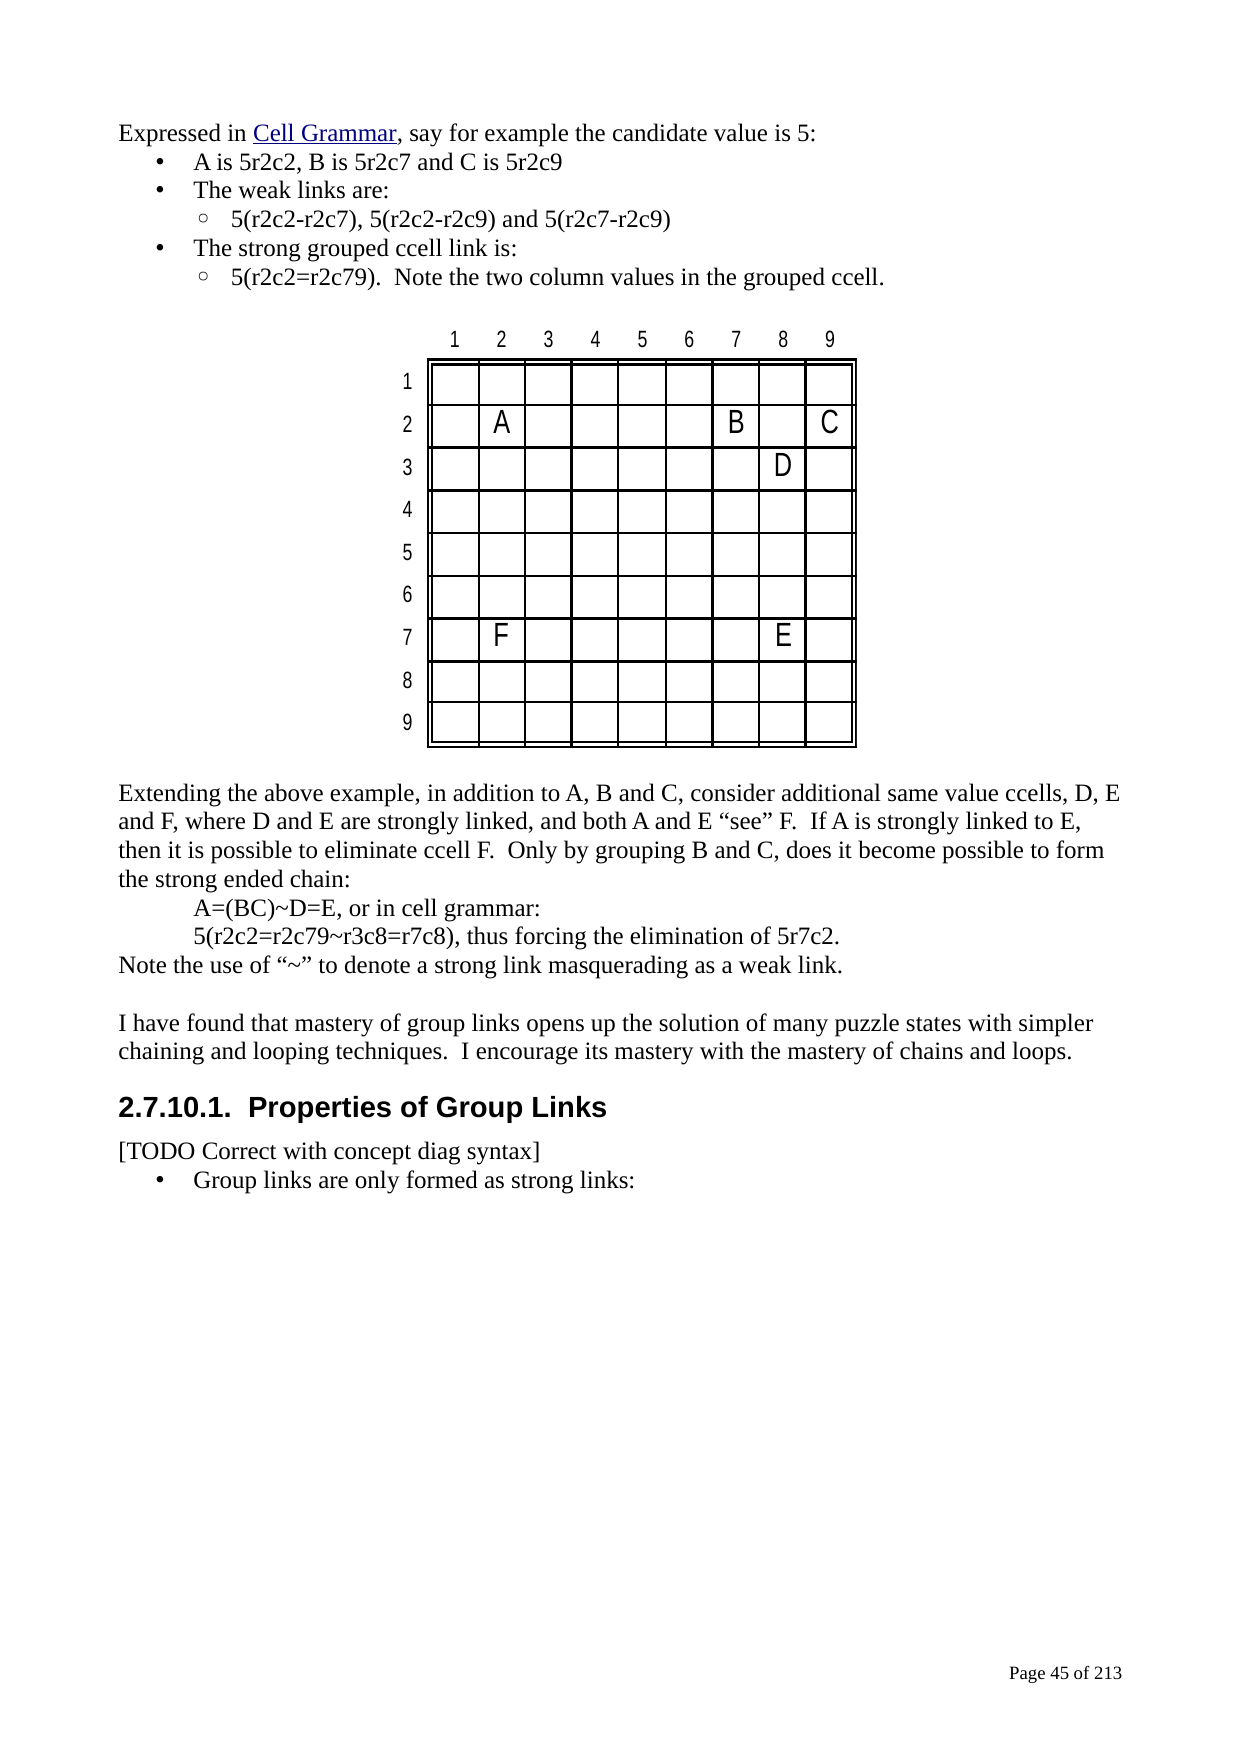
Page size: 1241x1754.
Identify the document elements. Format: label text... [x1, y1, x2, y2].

list A is 5r2c2, B is 5r2c7 and C is 5r2c9 [156, 147, 1122, 176]
text I have found that mastery of group links opens up the solution of many puzzle states with simpler chaining and looping techniques. I encourage its mastery with the mastery of chains and loops. [118, 1008, 1122, 1065]
list The weak links are: [156, 176, 1122, 204]
list The strong grouped ccell link is: [156, 233, 1122, 262]
text 5(r2c2=r2c79~r3c8=r7c8), thus forcing the elimination of 5r7c2. [118, 921, 1122, 950]
list 5(r2c2=r2c79). Note the two column values in the grouped ccell. [193, 262, 1122, 291]
text Note the use of “~” to denote a strong link masquerading as a weak link. [118, 950, 1122, 979]
subtitle Properties of Group Links [118, 1090, 1122, 1124]
list 5(r2c2-r2c7), 5(r2c2-r2c9) and 5(r2c7-r2c9) [193, 204, 1122, 233]
text Expressed in Cell Grammar, say for example the candidate value is 5: [118, 118, 1122, 147]
list Group links are only formed as strong links: [156, 1165, 1122, 1194]
text Extending the above example, in addition to A, B and C, consider additional same value ccells, D, E and F, where D and E are strongly linked, and both A and E “see” F. If A is strongly linked to E, then it is possible to eliminate ccell F. Only by grouping B and C, does it become possible to form the strong ended chain: [118, 778, 1122, 893]
text [TODO Correct with concept diag syntax] [118, 1136, 1122, 1165]
text A=(BC)~D=E, or in cell grammar: [118, 893, 1122, 921]
